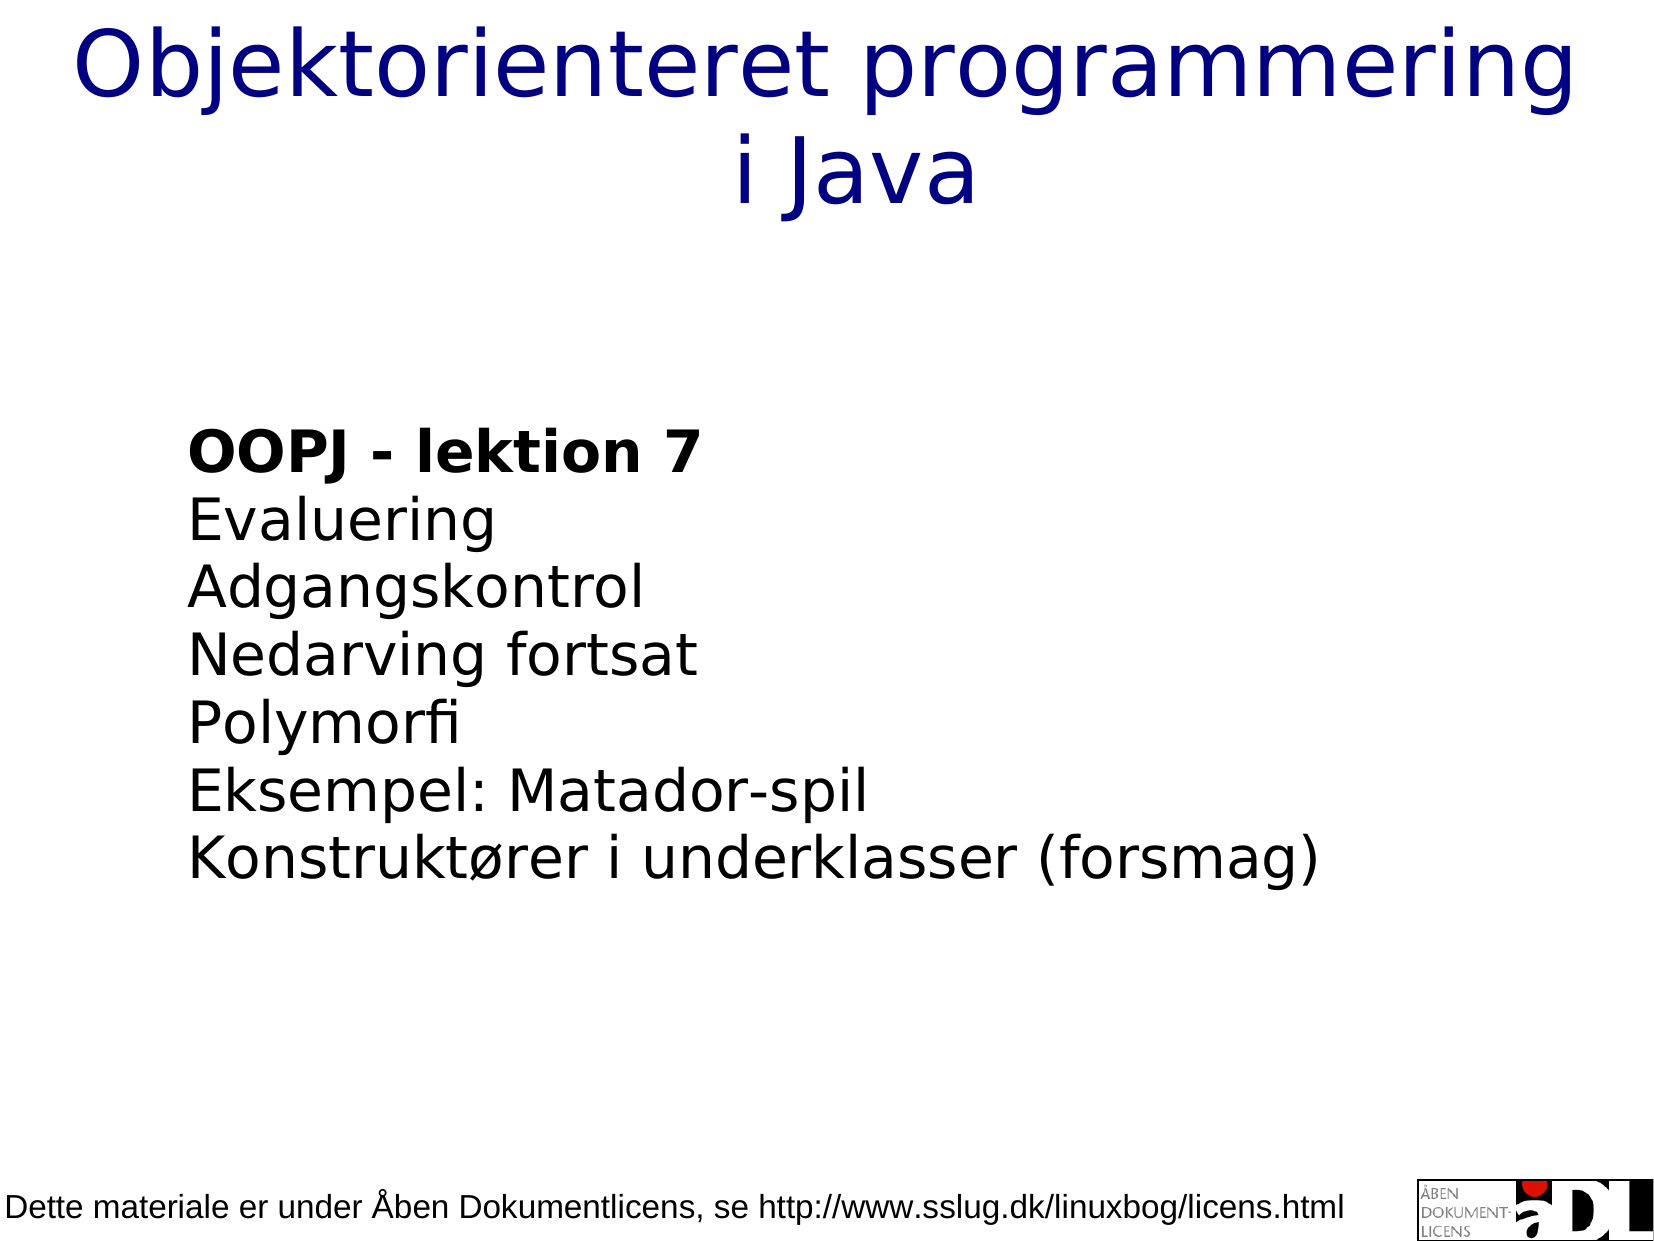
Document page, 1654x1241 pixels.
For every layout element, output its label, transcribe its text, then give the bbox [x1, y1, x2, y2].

subtitle OOPJ - lektion 7 Evaluering Adgangskontrol Nedarving fortsat Polymorfi Eksempel: Matador-spil Konstruktører i underklasser (forsmag) [151, 221, 1532, 1157]
picture [1417, 1179, 1654, 1241]
text_box Dette materiale er under Åben Dokumentlicens, se http://www.sslug.dk/linuxbog/licens.html [4, 1188, 1348, 1238]
title Objektorienteret programmering i Java [72, 10, 1582, 225]
